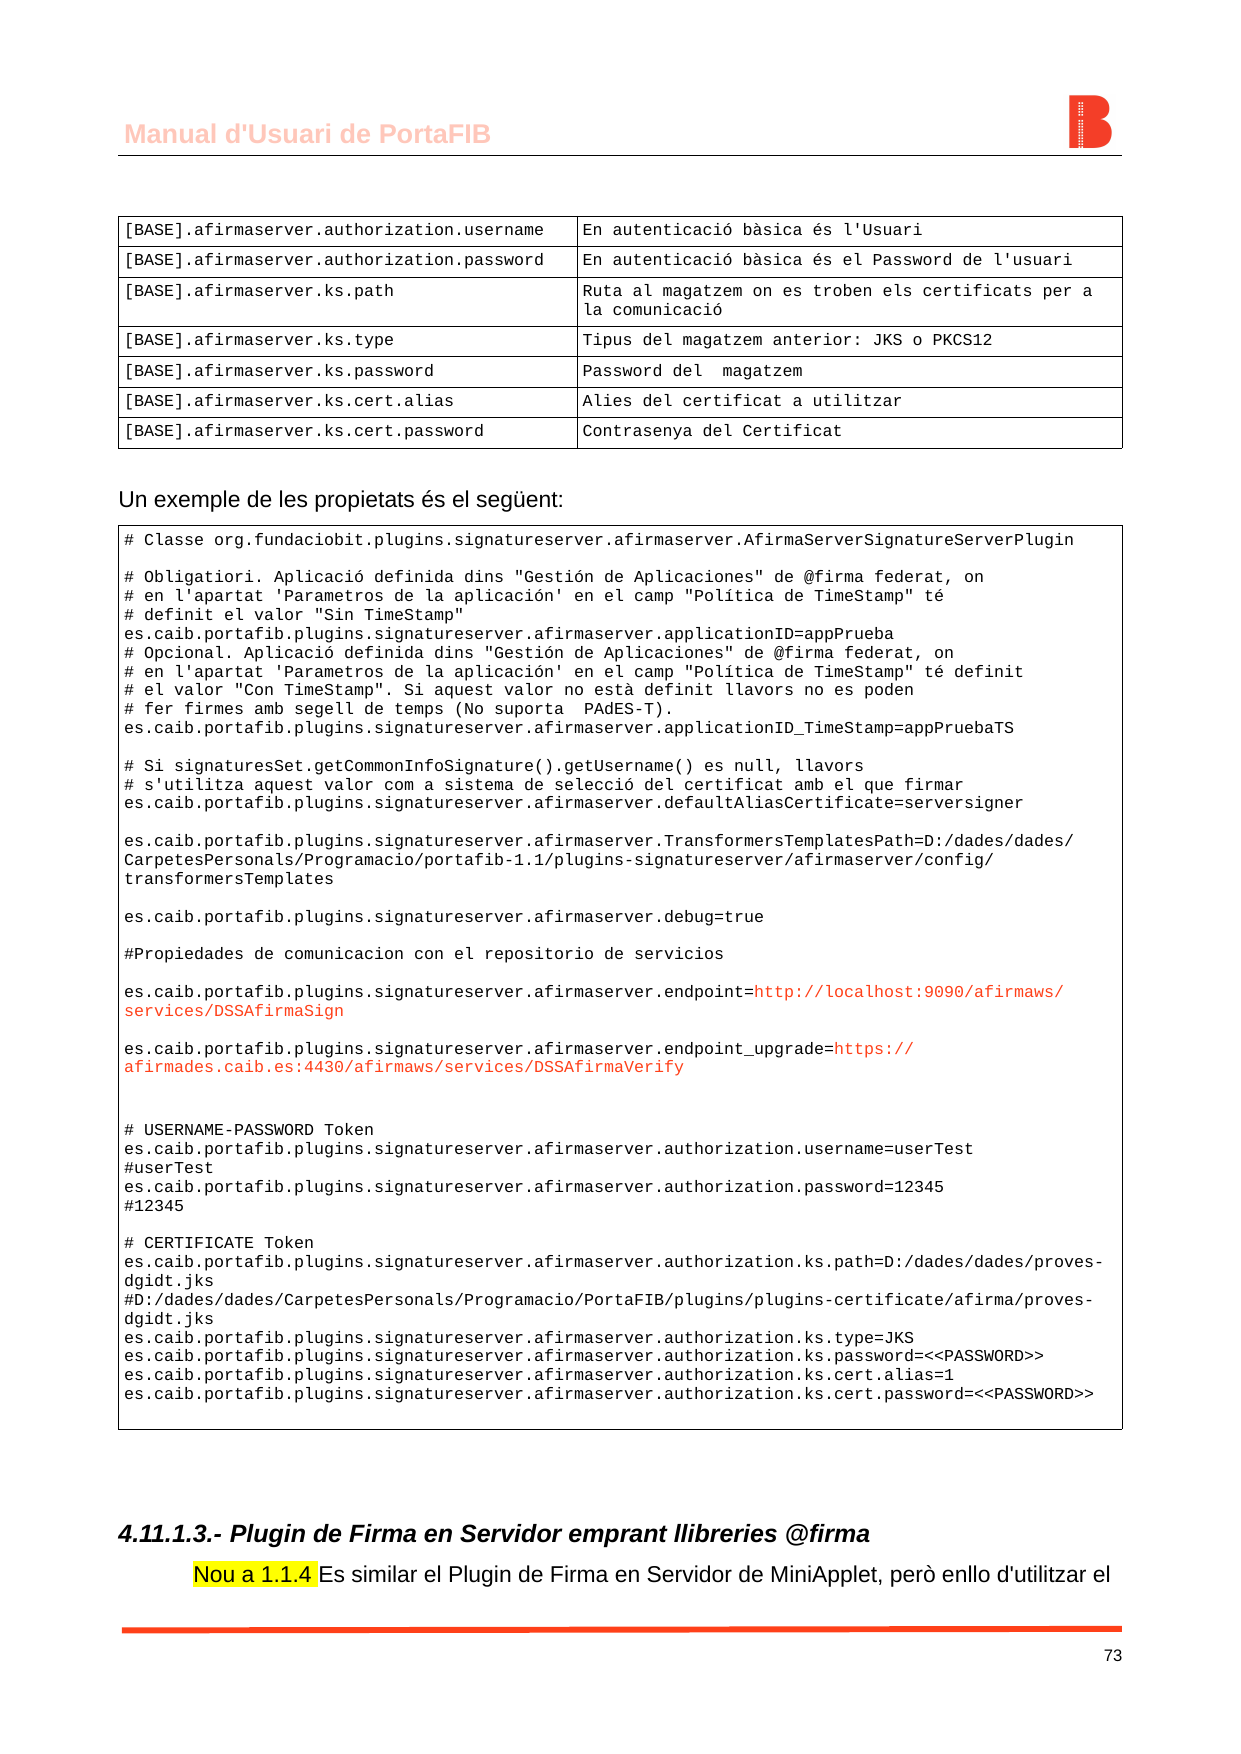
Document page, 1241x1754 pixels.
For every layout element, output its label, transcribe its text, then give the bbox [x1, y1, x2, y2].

table_cell [BASE].afirmaserver.authorization.password [119, 247, 577, 277]
table_cell En autenticació bàsica és l'Usuari [578, 217, 1122, 246]
table_cell [BASE].afirmaserver.ks.path [119, 278, 577, 326]
table_cell [BASE].afirmaserver.ks.cert.alias [119, 388, 577, 417]
table_cell [BASE].afirmaserver.ks.cert.password [119, 418, 577, 447]
table_cell Tipus del magatzem anterior: JKS o PKCS12 [578, 327, 1122, 356]
table_cell [BASE].afirmaserver.authorization.username [119, 217, 577, 246]
table_header # Classe org.fundaciobit.plugins.signatureserver.afirmaserver.AfirmaServerSignatureServerPlugin # Obligatiori. Aplicació definida dins "Gestión de Aplicaciones" de @firma federat, on # en l'apartat 'Parametros de la aplicación' en el camp "Política de TimeStamp" té # definit el valor "Sin TimeStamp" es.caib.portafib.plugins.signatureserver.afirmaserver.applicationID=appPrueba # Opcional. Aplicació definida dins "Gestión de Aplicaciones" de @firma federat, on # en l'apartat 'Parametros de la aplicación' en el camp "Política de TimeStamp" té definit # el valor "Con TimeStamp". Si aquest valor no està definit llavors no es poden # fer firmes amb segell de temps (No suporta PAdES-T). es.caib.portafib.plugins.signatureserver.afirmaserver.applicationID_TimeStamp=appPruebaTS # Si signaturesSet.getCommonInfoSignature().getUsername() es null, llavors # s'utilitza aquest valor com a sistema de selecció del certificat amb el que firmar es.caib.portafib.plugins.signatureserver.afirmaserver.defaultAliasCertificate=serversigner es.caib.portafib.plugins.signatureserver.afirmaserver.TransformersTemplatesPath=D:/dades/dades/CarpetesPersonals/Programacio/portafib-1.1/plugins-signatureserver/afirmaserver/config/transformersTemplates es.caib.portafib.plugins.signatureserver.afirmaserver.debug=true #Propiedades de comunicacion con el repositorio de servicios es.caib.portafib.plugins.signatureserver.afirmaserver.endpoint=http://localhost:9090/afirmaws/services/DSSAfirmaSign es.caib.portafib.plugins.signatureserver.afirmaserver.endpoint_upgrade=https://afirmades.caib.es:4430/afirmaws/services/DSSAfirmaVerify # USERNAME-PASSWORD Token es.caib.portafib.plugins.signatureserver.afirmaserver.authorization.username=userTest #userTest es.caib.portafib.plugins.signatureserver.afirmaserver.authorization.password=12345 #12345 # CERTIFICATE Token es.caib.portafib.plugins.signatureserver.afirmaserver.authorization.ks.path=D:/dades/dades/proves-dgidt.jks #D:/dades/dades/CarpetesPersonals/Programacio/PortaFIB/plugins/plugins-certificate/afirma/proves-dgidt.jks es.caib.portafib.plugins.signatureserver.afirmaserver.authorization.ks.type=JKS es.caib.portafib.plugins.signatureserver.afirmaserver.authorization.ks.password=<<PASSWORD>> es.caib.portafib.plugins.signatureserver.afirmaserver.authorization.ks.cert.alias=1 es.caib.portafib.plugins.signatureserver.afirmaserver.authorization.ks.cert.password=<<PASSWORD>> [119, 526, 1122, 1429]
picture [1063, 94, 1117, 150]
table_cell Password del magatzem [578, 357, 1122, 387]
table_cell Ruta al magatzem on es troben els certificats per a la comunicació [578, 278, 1122, 326]
table_cell [BASE].afirmaserver.ks.type [119, 327, 577, 356]
text Nou a 1.1.4 Es similar el Plugin de Firma en Servidor de MiniApplet, però enllo d'utilitzar el [118, 1561, 1122, 1587]
subtitle Plugin de Firma en Servidor emprant llibreries @firma [118, 1519, 1122, 1548]
table_cell Alies del certificat a utilitzar [578, 388, 1122, 417]
text Un exemple de les propietats és el següent: [118, 486, 1122, 513]
table_cell [BASE].afirmaserver.ks.password [119, 357, 577, 387]
table_cell En autenticació bàsica és el Password de l'usuari [578, 247, 1122, 277]
table_cell Contrasenya del Certificat [578, 418, 1122, 447]
